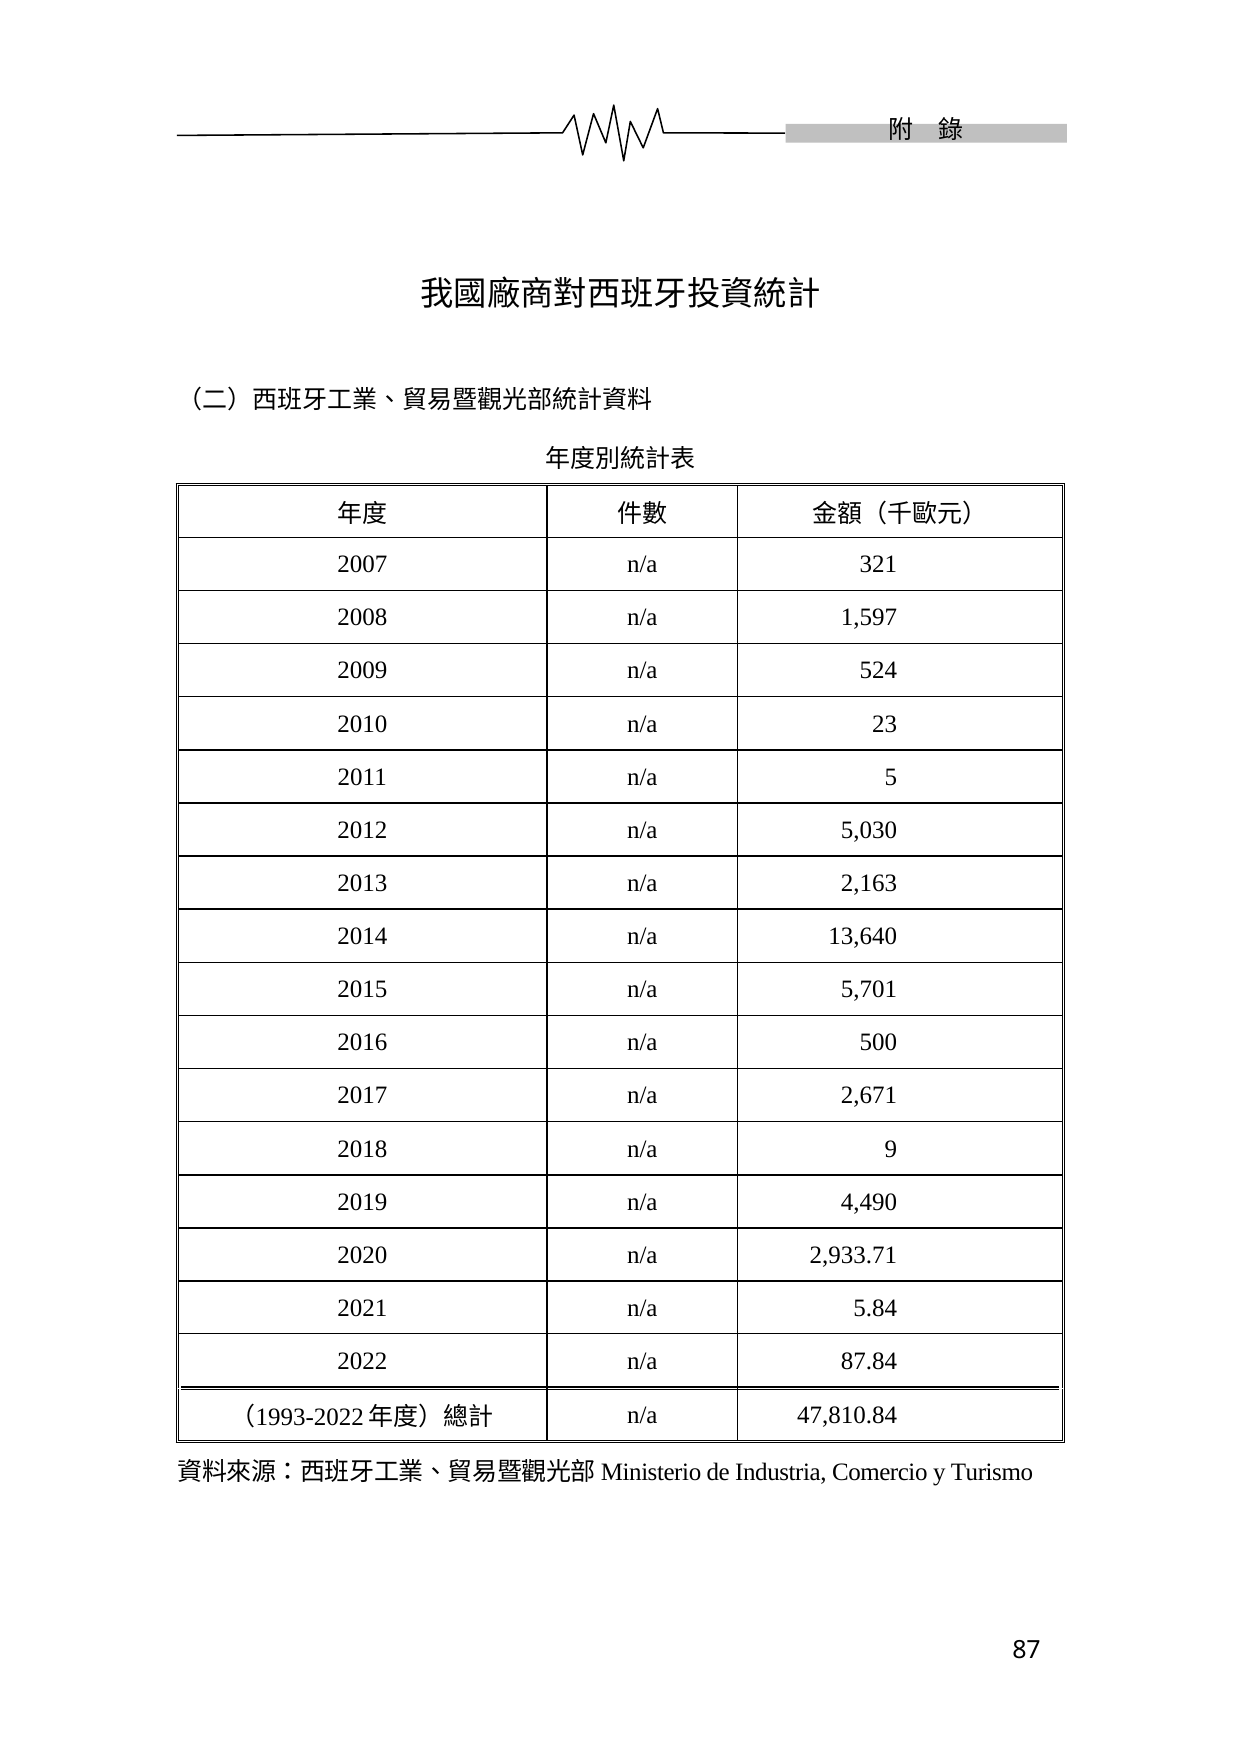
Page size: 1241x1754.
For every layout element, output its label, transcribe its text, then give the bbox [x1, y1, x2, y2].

table_cell 4,490 [738, 1176, 1062, 1227]
table_cell 2019 [179, 1176, 546, 1227]
table_cell 87.84 [738, 1334, 1062, 1386]
table_cell 2,163 [738, 857, 1062, 908]
text （二）西班牙工業、貿易暨觀光部統計資料 [177, 371, 1063, 424]
table_cell n/a [548, 804, 737, 855]
table_cell 2009 [179, 644, 546, 696]
table_cell n/a [548, 963, 737, 1014]
table_cell n/a [548, 1229, 737, 1280]
table_cell 9 [738, 1122, 1062, 1174]
table_cell 2018 [179, 1122, 546, 1174]
table_cell n/a [548, 1390, 737, 1439]
table_cell n/a [548, 591, 737, 643]
table_cell n/a [548, 1334, 737, 1386]
table_cell 13,640 [738, 910, 1062, 961]
table_cell 2022 [179, 1334, 546, 1386]
table_cell n/a [548, 1016, 737, 1068]
table_cell n/a [548, 538, 737, 589]
table_cell n/a [548, 1282, 737, 1333]
table_cell 2007 [179, 538, 546, 589]
table_cell 2011 [179, 751, 546, 802]
table_cell 2016 [179, 1016, 546, 1068]
table_cell 524 [738, 644, 1062, 696]
table_cell 5,701 [738, 963, 1062, 1014]
table_cell n/a [548, 751, 737, 802]
text 我國廠商對西班牙投資統計 [177, 264, 1063, 317]
table_cell 2012 [179, 804, 546, 855]
table_header 年度 [179, 486, 546, 536]
table_cell n/a [548, 1176, 737, 1227]
table_cell n/a [548, 857, 737, 908]
table_cell 2010 [179, 697, 546, 749]
table_cell 2014 [179, 910, 546, 961]
table_cell （1993-2022年度）總計 [179, 1386, 546, 1439]
table_cell n/a [548, 910, 737, 961]
table_cell 5 [738, 751, 1062, 802]
table_cell 47,810.84 [738, 1386, 1062, 1439]
table_cell 2020 [179, 1229, 546, 1280]
table_cell 321 [738, 538, 1062, 589]
table_cell 23 [738, 697, 1062, 749]
table_cell n/a [548, 697, 737, 749]
text 年度別統計表 [177, 430, 1063, 483]
table_cell 2,671 [738, 1069, 1062, 1121]
table_cell 1,597 [738, 591, 1062, 643]
table_cell 5.84 [738, 1282, 1062, 1333]
table_cell 2021 [179, 1282, 546, 1333]
table_cell 2,933.71 [738, 1229, 1062, 1280]
table_cell 2013 [179, 857, 546, 908]
table_header 金額（千歐元） [738, 486, 1062, 536]
table_header 件數 [548, 486, 737, 536]
table_cell 500 [738, 1016, 1062, 1068]
table_cell n/a [548, 1069, 737, 1121]
table_cell 2017 [179, 1069, 546, 1121]
table_cell n/a [548, 1122, 737, 1174]
table_cell 2015 [179, 963, 546, 1014]
table_cell 2008 [179, 591, 546, 643]
table_cell 5,030 [738, 804, 1062, 855]
table_cell n/a [548, 644, 737, 696]
text 資料來源：西班牙工業、貿易暨觀光部Ministerio de Industria, Comercio y Turismo [177, 1443, 1063, 1496]
